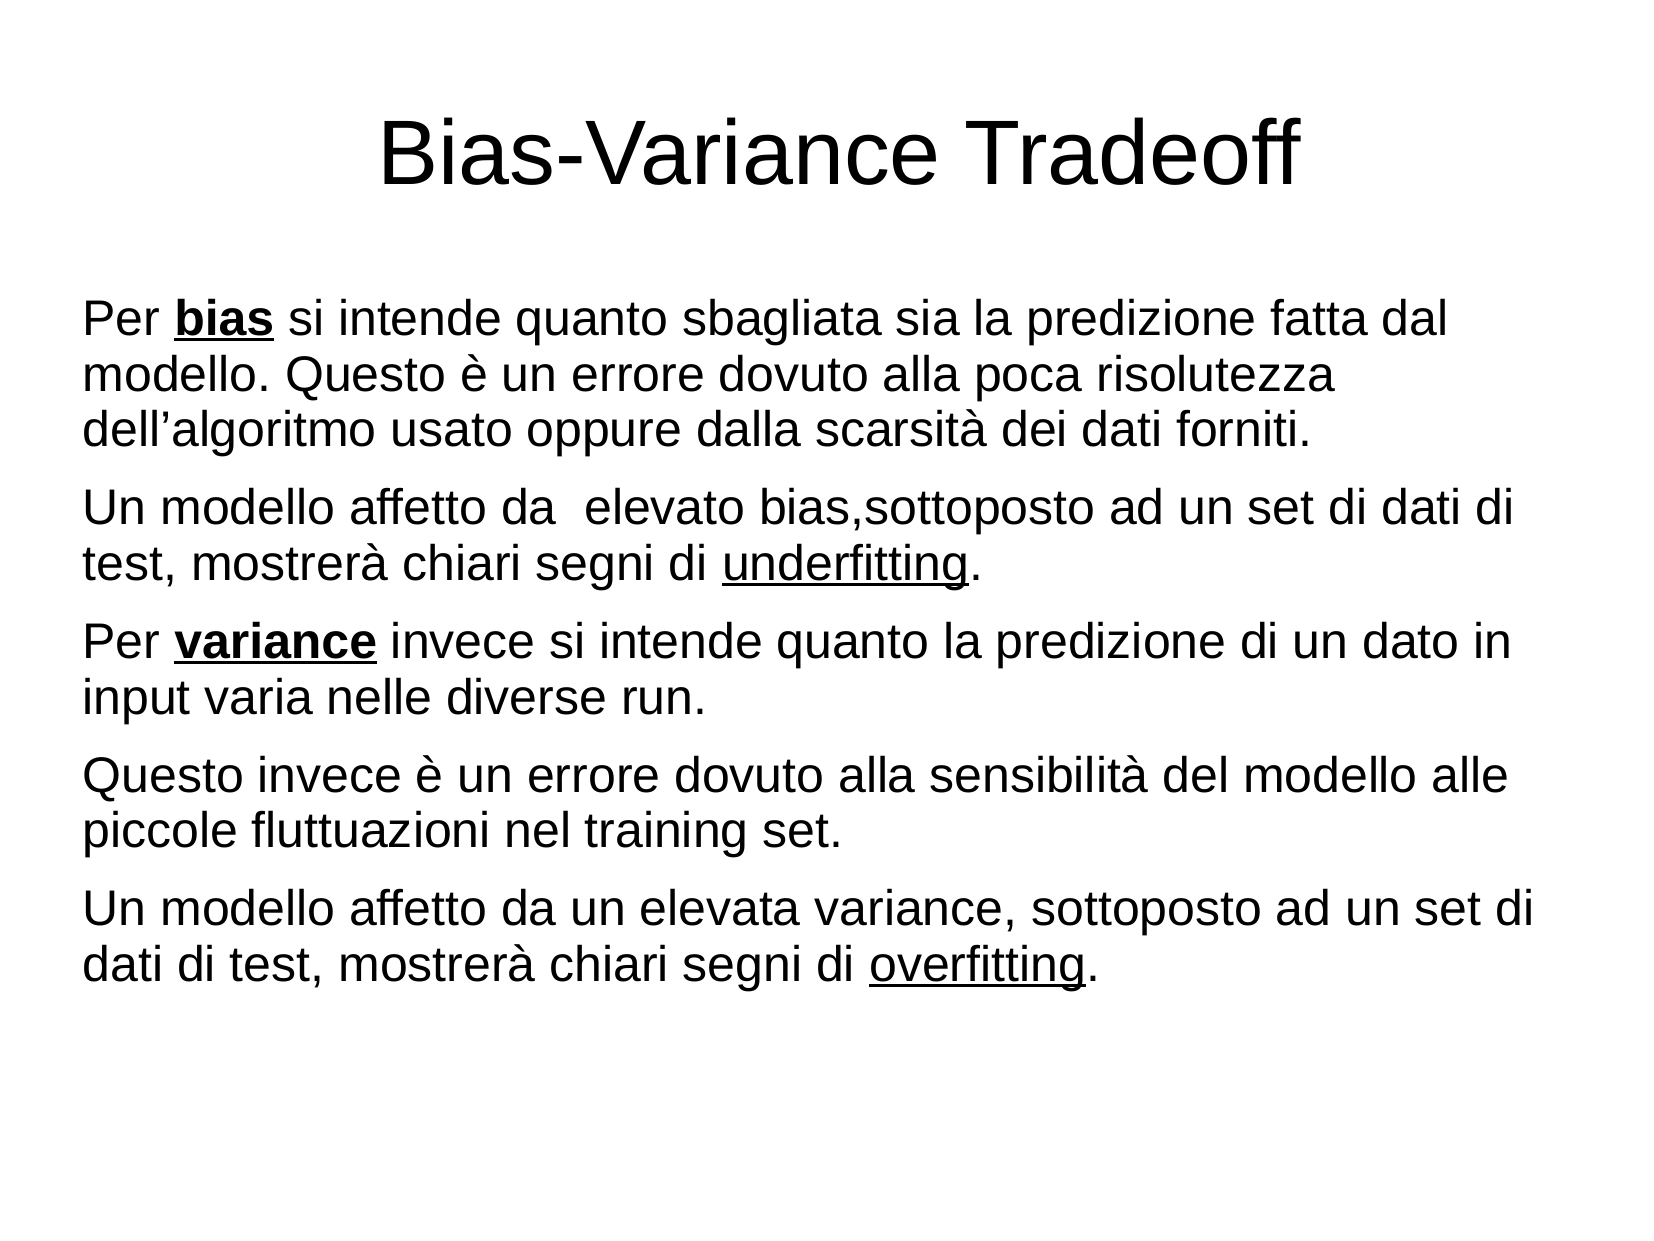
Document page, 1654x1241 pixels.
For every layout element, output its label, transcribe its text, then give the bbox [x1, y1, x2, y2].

list Per bias si intende quanto sbagliata sia la predizione fatta dal modello. Questo è un errore dovuto alla poca risolutezza dell’algoritmo usato oppure dalla scarsità dei dati forniti. Un modello affetto da elevato bias,sottoposto ad un set di dati di test, mostrerà chiari segni di underfitting. Per variance invece si intende quanto la predizione di un dato in input varia nelle diverse run. Questo invece è un errore dovuto alla sensibilità del modello alle piccole fluttuazioni nel training set. Un modello affetto da un elevata variance, sottoposto ad un set di dati di test, mostrerà chiari segni di overfitting. [82, 290, 1571, 1010]
title Bias-Variance Tradeoff [82, 49, 1571, 257]
